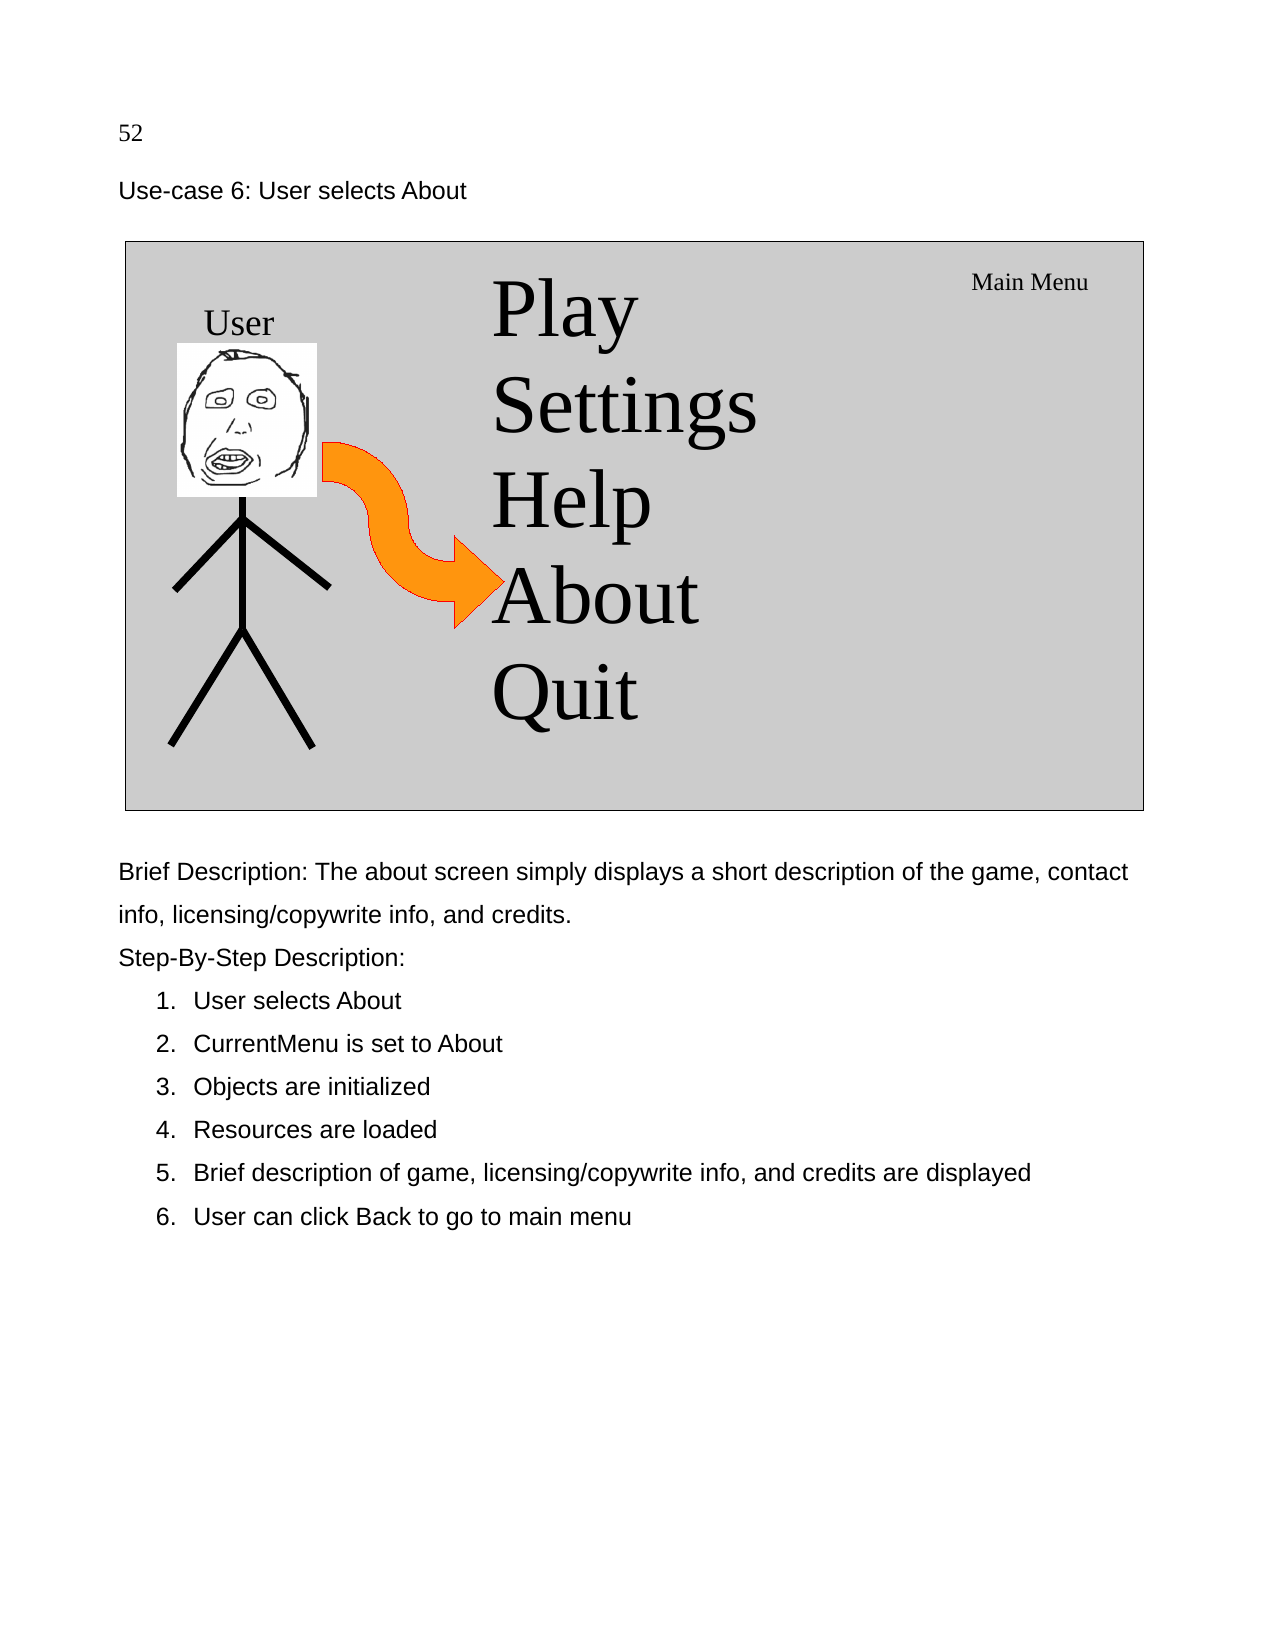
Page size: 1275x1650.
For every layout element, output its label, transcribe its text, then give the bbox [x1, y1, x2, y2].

list User selects About [156, 986, 1157, 1014]
text Step-By-Step Description: [118, 943, 1157, 971]
list CurrentMenu is set to About [156, 1029, 1157, 1058]
list Resources are loaded [156, 1115, 1157, 1144]
picture [177, 343, 317, 497]
text Brief Description: The about screen simply displays a short description of the game, contact info, licensing/copywrite info, and credits. [118, 856, 1157, 928]
list User can click Back to go to main menu [156, 1201, 1157, 1230]
text Use-case 6: User selects About [118, 176, 1157, 205]
list Brief description of game, licensing/copywrite info, and credits are displayed [156, 1158, 1157, 1187]
list Objects are initialized [156, 1072, 1157, 1101]
